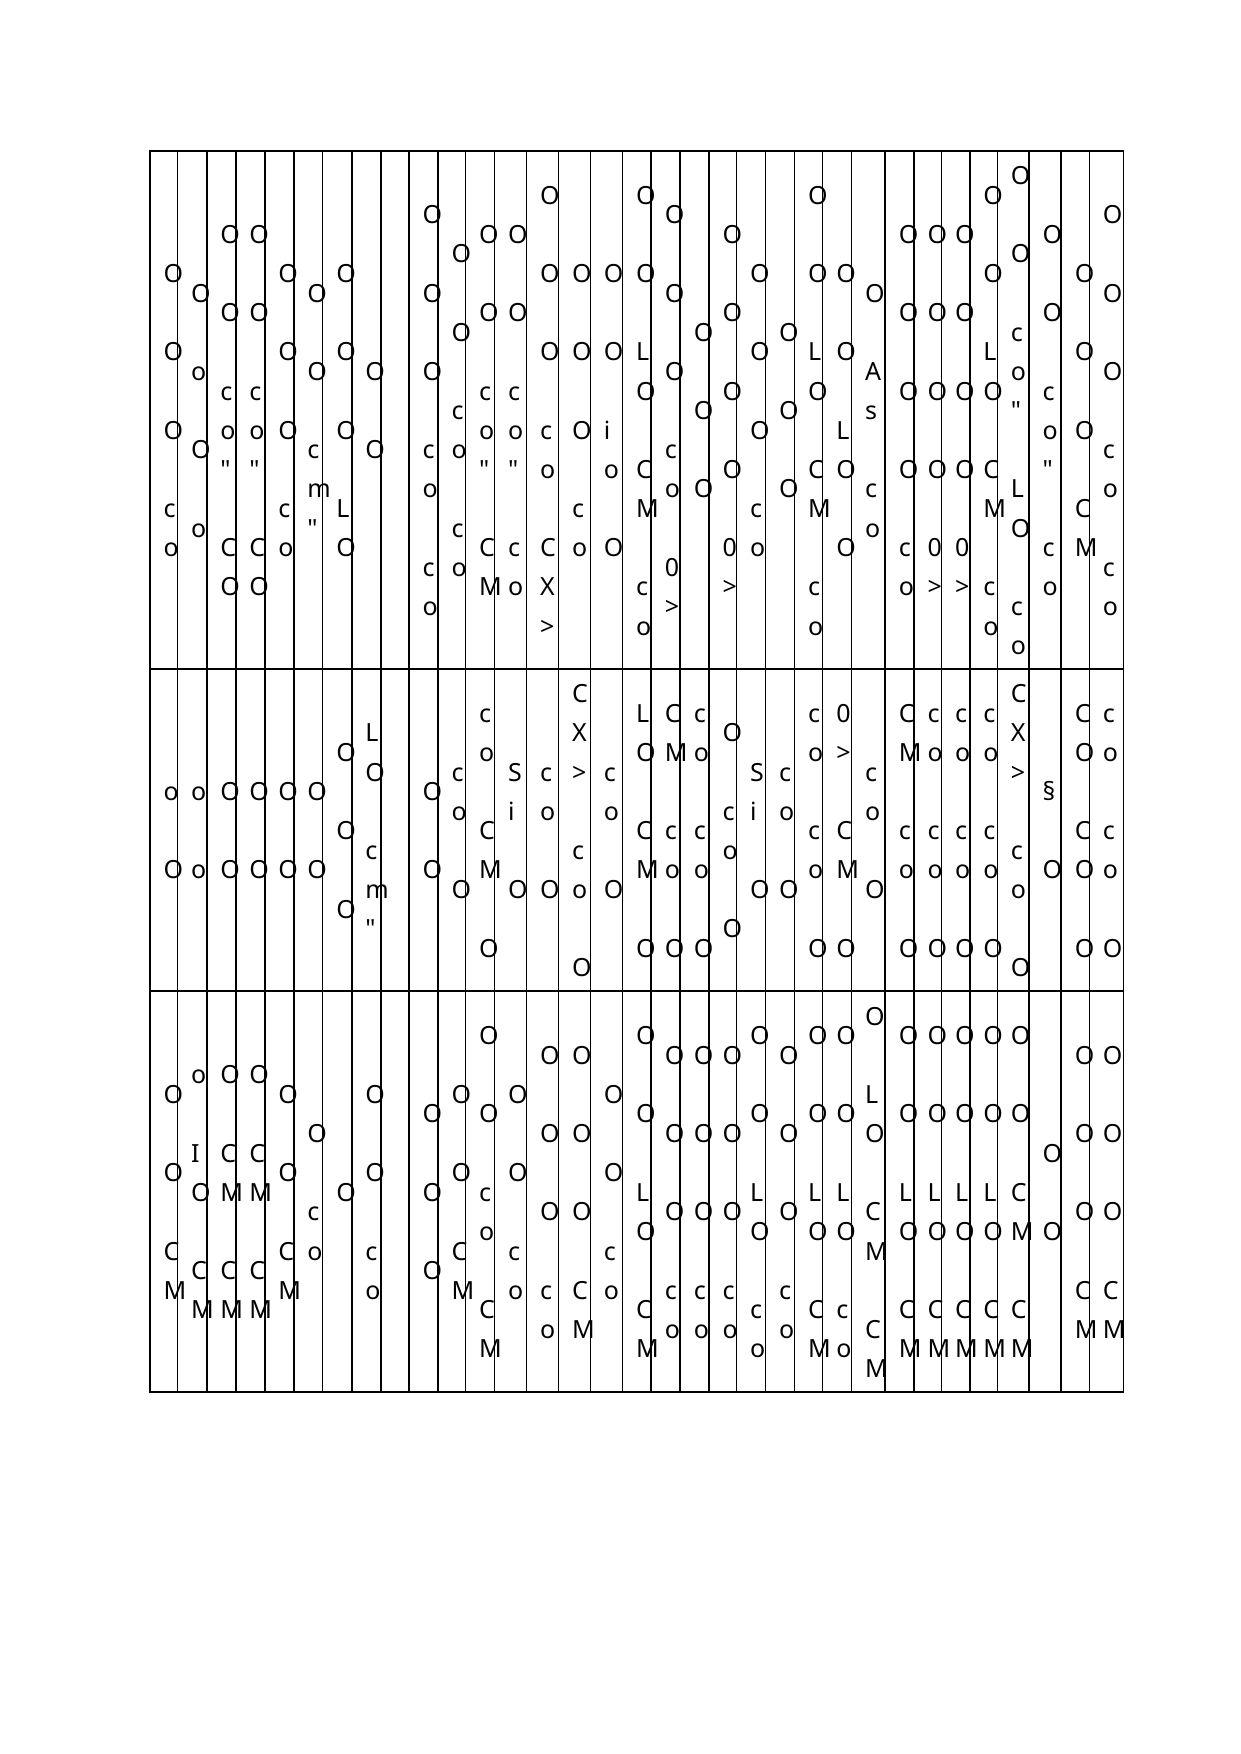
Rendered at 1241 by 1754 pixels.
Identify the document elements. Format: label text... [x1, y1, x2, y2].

table_cell co CM Ο [466, 670, 494, 990]
table_cell O O co" co [1030, 152, 1060, 668]
table_cell co O [591, 670, 622, 990]
table_cell O O O co [559, 152, 590, 668]
table_cell co co O [942, 670, 969, 990]
table_cell O O LO CM co [971, 152, 997, 668]
table_cell O O co" co [495, 152, 526, 668]
table_cell O O LO CM [795, 992, 822, 1391]
table_cell O O O CM [559, 992, 590, 1391]
table_cell O O co" CO [237, 152, 264, 668]
table_cell O O O O 0> [710, 152, 736, 668]
table_cell O O co [353, 992, 380, 1391]
table_cell O O CM [266, 992, 293, 1391]
table_cell O O LO CM [915, 992, 941, 1391]
table_cell O CM CM [208, 992, 235, 1391]
table_cell O O LO O [823, 152, 851, 668]
table_cell O O LO co [737, 992, 765, 1391]
table_cell O O O O co [886, 152, 913, 668]
table_cell 0> CM O [823, 670, 851, 990]
table_cell O O LO CM co [623, 152, 650, 668]
table_cell co co Ο [971, 670, 997, 990]
table_cell O O co co [439, 152, 465, 668]
table_cell O O O O 0> [915, 152, 941, 668]
table_cell LO CM O [623, 670, 650, 990]
table_cell O O O co [652, 992, 679, 1391]
table_cell O O LO CM [971, 992, 997, 1391]
table_cell O O O CM [1062, 992, 1089, 1391]
table_cell O O [353, 152, 380, 668]
table_cell O O O [410, 992, 437, 1391]
table_cell CX> co O [559, 670, 590, 990]
table_cell O co O [710, 670, 736, 990]
table_cell co co O [795, 670, 822, 990]
table_cell O O O co [681, 992, 708, 1391]
table_cell O O [1030, 992, 1060, 1391]
table_cell co co O [915, 670, 941, 990]
table_cell O O O CM [1090, 992, 1123, 1391]
table_cell O LO CM CM [852, 992, 884, 1391]
table_cell O O LO CM [942, 992, 969, 1391]
table_cell O CM CM [237, 992, 264, 1391]
table_cell O O CM [151, 992, 177, 1391]
table_cell O O O co [266, 152, 293, 668]
table_cell O O O [766, 152, 794, 668]
table_cell O O O co [151, 152, 177, 668]
table_cell O O O co co [410, 152, 437, 668]
table_cell O O O co [737, 152, 765, 668]
table_cell ο ο [178, 670, 206, 990]
table_cell O O co" CM [466, 152, 494, 668]
table_cell O O [295, 670, 322, 990]
table_cell O O O CM [1062, 152, 1089, 668]
table_cell co Ο [439, 670, 465, 990]
table_cell Ο ο Ο ο [178, 152, 206, 668]
table_cell CM co O [886, 670, 913, 990]
table_cell CX> co Ο [998, 670, 1028, 990]
table_cell O O O co CX> [527, 152, 558, 668]
table_cell O O LO CM [886, 992, 913, 1391]
table_cell O O co [591, 992, 622, 1391]
table_cell O O O co co [1090, 152, 1123, 668]
table_cell O O O co [710, 992, 736, 1391]
table_cell O O Ο [323, 670, 351, 990]
table_cell O co [295, 992, 322, 1391]
table_cell [382, 670, 408, 990]
table_cell [382, 152, 408, 668]
table_cell O O O co [527, 992, 558, 1391]
table_cell Si O [737, 670, 765, 990]
table_cell co O [766, 670, 794, 990]
table_cell O O co CM [466, 992, 494, 1391]
table_cell O O LO CM co [795, 152, 822, 668]
table_cell O O io O [591, 152, 622, 668]
table_cell O O O co [766, 992, 794, 1391]
table_cell co O [852, 670, 884, 990]
table_cell CM co O [652, 670, 679, 990]
table_cell O [323, 992, 351, 1391]
table_cell O O CM [439, 992, 465, 1391]
table_cell O Ο [266, 670, 293, 990]
table_cell co O [527, 670, 558, 990]
table_cell O O O [681, 152, 708, 668]
table_cell O Ο [410, 670, 437, 990]
table_cell O O cm" [295, 152, 322, 668]
table_cell O O LO CM [623, 992, 650, 1391]
table_cell ο ΙΟ CM [178, 992, 206, 1391]
table_cell O Ο [237, 670, 264, 990]
table_cell § O [1030, 670, 1060, 990]
table_cell co co O [681, 670, 708, 990]
table_cell O O O LO [323, 152, 351, 668]
table_cell CO CO O [1062, 670, 1089, 990]
table_cell O O O co 0> [652, 152, 679, 668]
table_cell O Ο [208, 670, 235, 990]
table_cell LO cm" [353, 670, 380, 990]
table_cell O As co [852, 152, 884, 668]
table_cell O O O O 0> [942, 152, 969, 668]
table_cell O O co" LO co [998, 152, 1028, 668]
table_cell co co O [1090, 670, 1123, 990]
table_cell O O LO co [823, 992, 851, 1391]
table_cell O O co [495, 992, 526, 1391]
table_cell O O co" CO [208, 152, 235, 668]
table_cell [382, 992, 408, 1391]
table_cell O O CM CM [998, 992, 1028, 1391]
table_cell ο O [151, 670, 177, 990]
table_cell Si O [495, 670, 526, 990]
